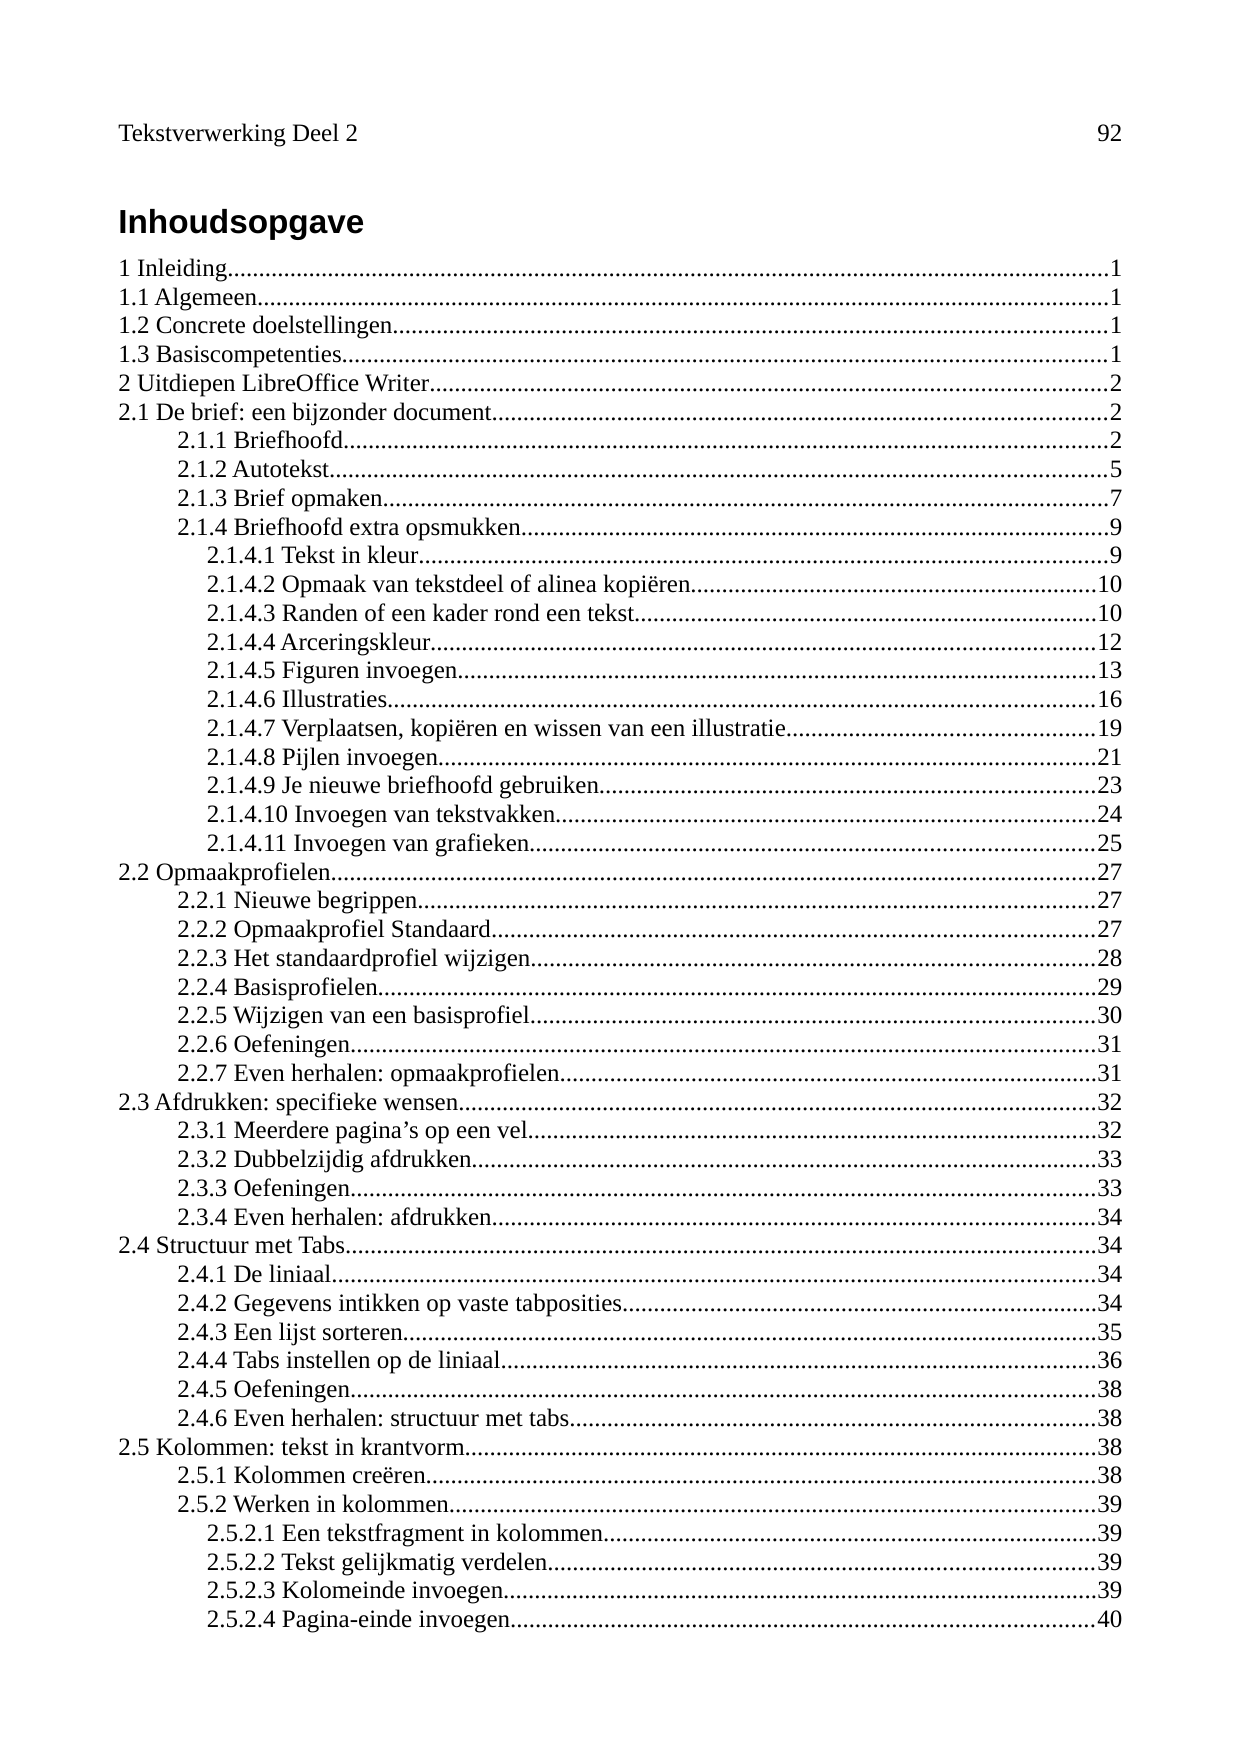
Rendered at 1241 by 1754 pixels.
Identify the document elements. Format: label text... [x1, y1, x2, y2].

text 2.1.4.8 Pijlen invoegen 21 [207, 742, 1122, 771]
text 2.1.4.11 Invoegen van grafieken 25 [207, 828, 1122, 857]
text 2.4.5 Oefeningen 38 [177, 1374, 1122, 1403]
text 2.3.4 Even herhalen: afdrukken 34 [177, 1202, 1122, 1231]
text 2.2.7 Even herhalen: opmaakprofielen 31 [177, 1058, 1122, 1087]
text 2.1.4.5 Figuren invoegen 13 [207, 656, 1122, 684]
text 2.1.4.1 Tekst in kleur 9 [207, 541, 1122, 569]
text 2.1.4.4 Arceringskleur 12 [207, 627, 1122, 656]
text 2.2.5 Wijzigen van een basisprofiel 30 [177, 1001, 1122, 1029]
text 2.4.3 Een lijst sorteren 35 [177, 1317, 1122, 1346]
text 2.3.2 Dubbelzijdig afdrukken 33 [177, 1144, 1122, 1173]
text 2 Uitdiepen LibreOffice Writer 2 [118, 368, 1122, 397]
text 1.1 Algemeen 1 [118, 282, 1122, 311]
text 2.5.2 Werken in kolommen 39 [177, 1489, 1122, 1518]
text 2.2.4 Basisprofielen 29 [177, 972, 1122, 1001]
text 2.2.3 Het standaardprofiel wijzigen 28 [177, 943, 1122, 972]
text 2.4.4 Tabs instellen op de liniaal 36 [177, 1346, 1122, 1374]
text 1 Inleiding 1 [118, 253, 1122, 282]
text 2.1.3 Brief opmaken 7 [177, 483, 1122, 512]
text 2.1 De brief: een bijzonder document 2 [118, 397, 1122, 426]
text 2.1.4.7 Verplaatsen, kopiëren en wissen van een illustratie 19 [207, 713, 1122, 742]
text 2.3.1 Meerdere pagina’s op een vel 32 [177, 1116, 1122, 1144]
text 2.1.4.10 Invoegen van tekstvakken 24 [207, 799, 1122, 828]
text 2.5.2.1 Een tekstfragment in kolommen 39 [207, 1518, 1122, 1547]
text 2.4.6 Even herhalen: structuur met tabs 38 [177, 1403, 1122, 1432]
text 2.4 Structuur met Tabs 34 [118, 1231, 1122, 1259]
text 2.2.1 Nieuwe begrippen 27 [177, 886, 1122, 914]
text 1.3 Basiscompetenties 1 [118, 339, 1122, 368]
text 2.2.6 Oefeningen 31 [177, 1029, 1122, 1058]
text 2.1.4.6 Illustraties 16 [207, 684, 1122, 713]
text 2.2 Opmaakprofielen 27 [118, 857, 1122, 886]
text 2.5.2.4 Pagina-einde invoegen 40 [207, 1604, 1122, 1633]
subtitle Inhoudsopgave [118, 202, 1122, 241]
text 2.4.2 Gegevens intikken op vaste tabposities 34 [177, 1288, 1122, 1317]
text 2.5 Kolommen: tekst in krantvorm 38 [118, 1432, 1122, 1461]
text 2.1.4 Briefhoofd extra opsmukken 9 [177, 512, 1122, 541]
text 2.4.1 De liniaal 34 [177, 1259, 1122, 1288]
text 2.5.2.2 Tekst gelijkmatig verdelen 39 [207, 1547, 1122, 1576]
text 2.5.1 Kolommen creëren 38 [177, 1461, 1122, 1489]
text 2.1.4.2 Opmaak van tekstdeel of alinea kopiëren 10 [207, 569, 1122, 598]
text 2.5.2.3 Kolomeinde invoegen 39 [207, 1576, 1122, 1604]
text 2.3 Afdrukken: specifieke wensen 32 [118, 1087, 1122, 1116]
text 2.2.2 Opmaakprofiel Standaard 27 [177, 914, 1122, 943]
text 2.1.1 Briefhoofd 2 [177, 426, 1122, 454]
text 2.1.4.3 Randen of een kader rond een tekst 10 [207, 598, 1122, 627]
text 2.3.3 Oefeningen 33 [177, 1173, 1122, 1202]
text 2.1.2 Autotekst 5 [177, 454, 1122, 483]
text 2.1.4.9 Je nieuwe briefhoofd gebruiken 23 [207, 771, 1122, 799]
text 1.2 Concrete doelstellingen 1 [118, 311, 1122, 339]
